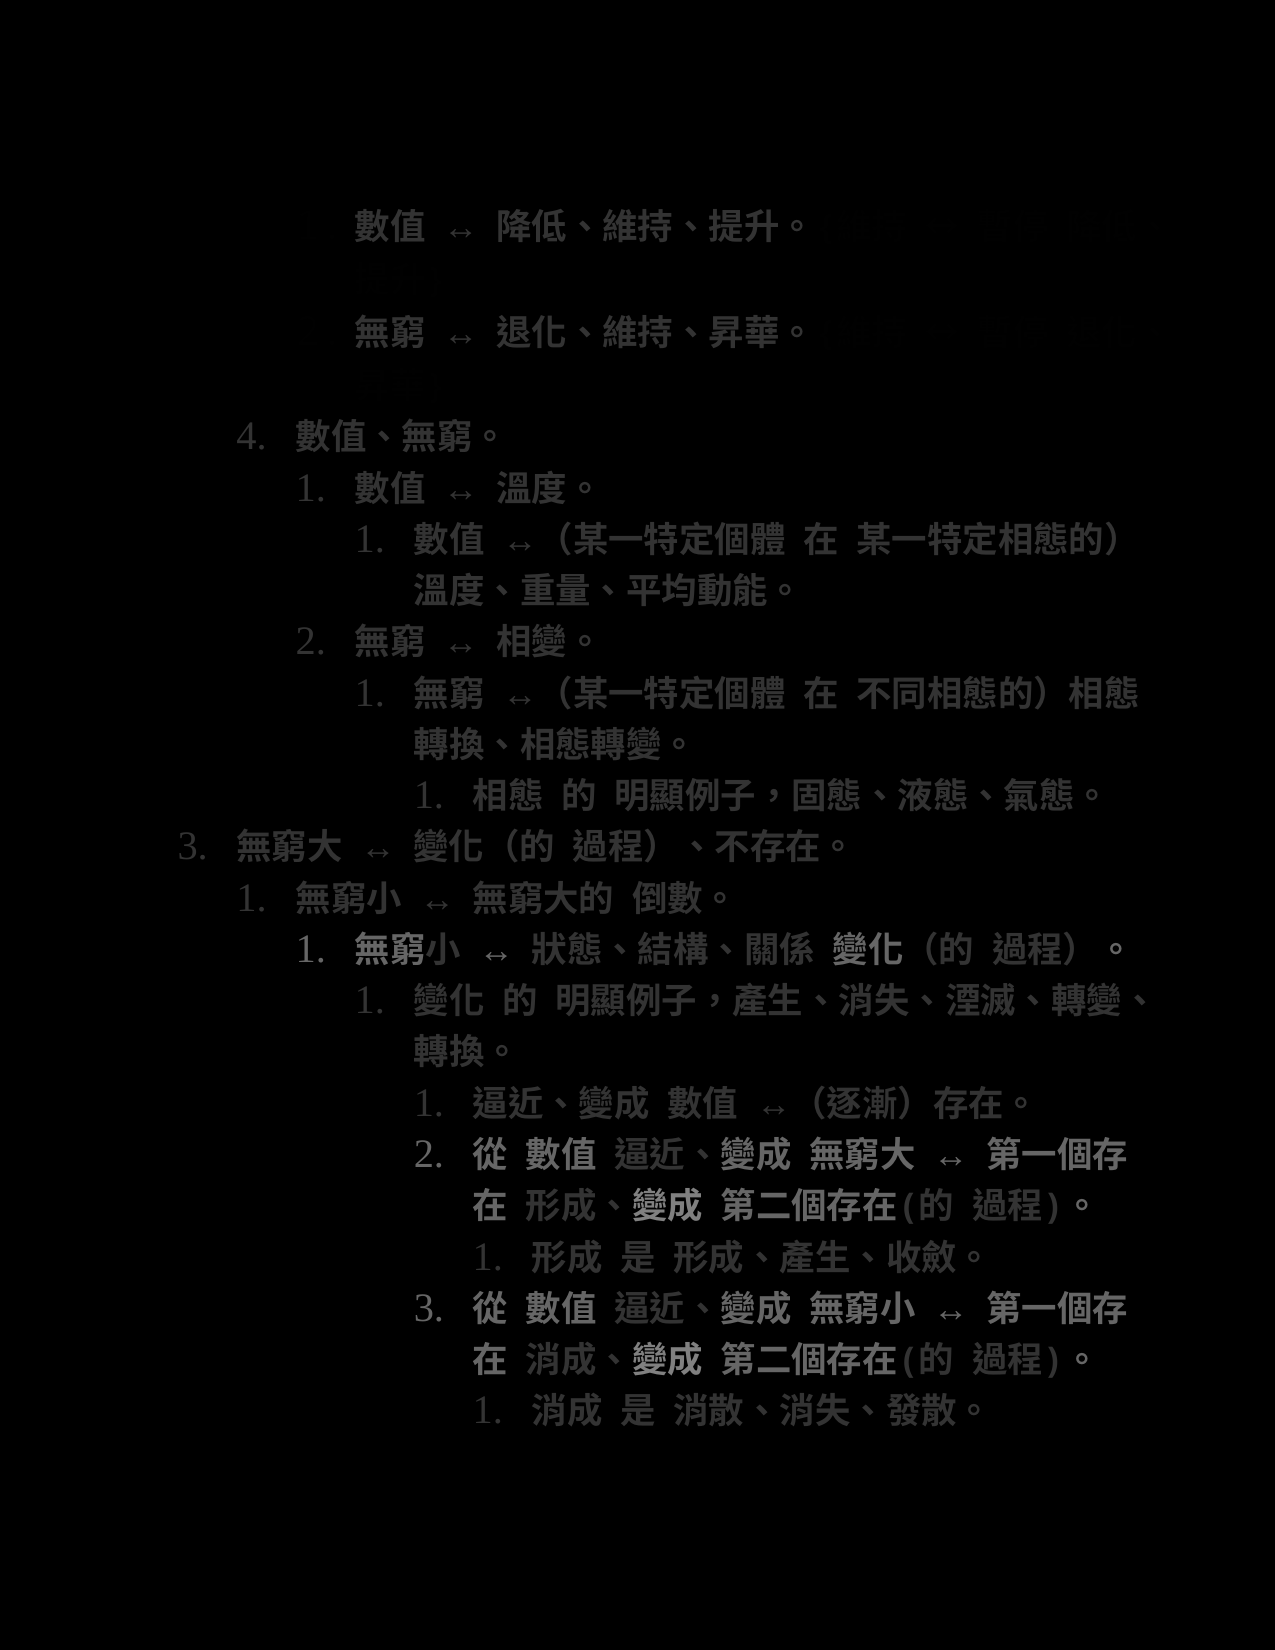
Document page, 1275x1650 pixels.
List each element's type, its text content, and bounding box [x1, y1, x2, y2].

list 從 數值 逼近、變成 無窮大 ↔ 第一個存在 形成、變成 第二個存在(的 過程)。 [413, 1126, 1157, 1229]
list 無窮 ↔ 退化、維持、昇華。{維持 ↔ 暫停 退化、昇華} [295, 302, 1157, 409]
list 無窮小 ↔ 無窮大的 倒數。 [236, 870, 1157, 921]
list 逼近、變成 數值 ↔（逐漸）存在。 [413, 1075, 1157, 1126]
list 數值、無窮。 [236, 409, 1157, 460]
list 數值 ↔ 溫度。 [295, 460, 1157, 511]
list 形成 是 形成、產生、收斂。 [472, 1229, 1157, 1280]
list 消成 是 消散、消失、發散。 [472, 1383, 1157, 1434]
list 無窮 ↔ 相變。 [295, 614, 1157, 665]
list 無窮大 ↔ 變化（的 過程）、不存在。 [177, 819, 1157, 870]
list 無窮小 ↔ 狀態、結構、關係 變化（的 過程）。 [295, 921, 1157, 972]
list 相態 的 明顯例子，固態、液態、氣態。 [413, 767, 1157, 819]
list 變化 的 明顯例子，產生、消失、湮滅、轉變、轉換。 [354, 972, 1157, 1075]
list 無窮 ↔（某一特定個體 在 不同相態的）相態轉換、相態轉變。 [354, 665, 1157, 767]
list 從 數值 逼近、變成 無窮小 ↔ 第一個存在 消成、變成 第二個存在(的 過程)。 [413, 1280, 1157, 1383]
list 數值 ↔（某一特定個體 在 某一特定相態的）溫度、重量、平均動能。 [354, 511, 1157, 614]
list 數值 ↔ 降低、維持、提升。{維持 ↔ 暫停 降低、提升} [295, 196, 1157, 302]
